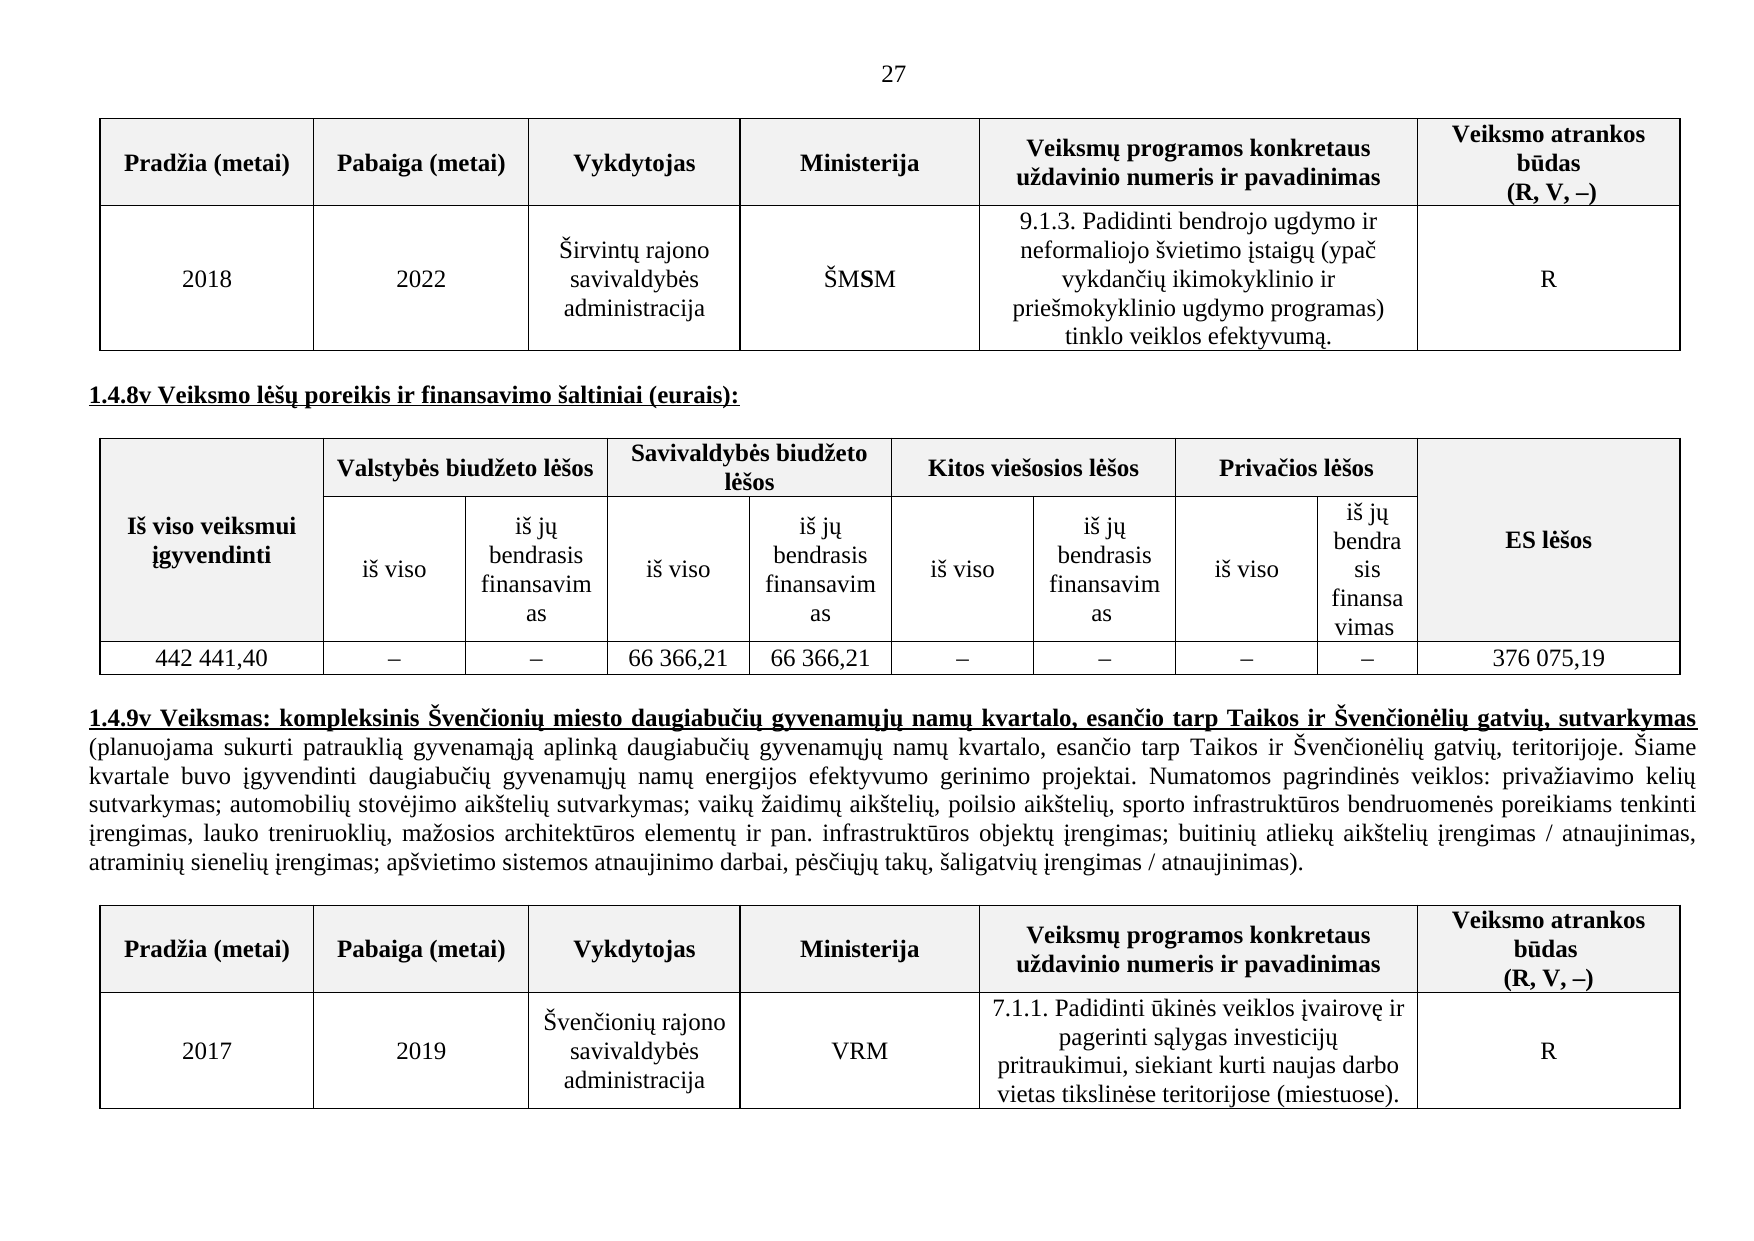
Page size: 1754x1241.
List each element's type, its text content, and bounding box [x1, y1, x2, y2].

table_cell 442 441,40 [101, 642, 323, 673]
table_header Iš viso veiksmui įgyvendinti [101, 439, 323, 641]
table_cell iš viso [324, 497, 465, 641]
table_cell R [1418, 206, 1679, 350]
table_cell 2022 [314, 206, 528, 350]
table_cell R [1418, 993, 1679, 1108]
table_header Valstybės biudžeto lėšos [324, 439, 607, 496]
table_cell – [892, 642, 1033, 673]
table_cell – [1034, 642, 1175, 673]
table_cell ŠMSM [741, 206, 979, 350]
table_cell iš jų bendrasis finansavimas [1034, 497, 1175, 641]
text (planuojama sukurti patrauklią gyvenamąją aplinką daugiabučių gyvenamųjų namų kvartalo, esančio tarp Taikos ir Švenčionėlių gatvių, teritorijoje. Šiame kvartale buvo įgyvendinti daugiabučių gyvenamųjų namų energijos efektyvumo gerinimo projektai. Numatomos pagrindinės veiklos: privažiavimo kelių sutvarkymas; automobilių stovėjimo aikštelių sutvarkymas; vaikų žaidimų aikštelių, poilsio aikštelių, sporto infrastruktūros bendruomenės poreikiams tenkinti įrengimas, lauko treniruoklių, mažosios architektūros elementų ir pan. infrastruktūros objektų įrengimas; buitinių atliekų aikštelių įrengimas / atnaujinimas, atraminių sienelių įrengimas; apšvietimo sistemos atnaujinimo darbai, pėsčiųjų takų, šaligatvių įrengimas / atnaujinimas). [89, 730, 1698, 876]
table_header Kitos viešosios lėšos [892, 439, 1175, 496]
table_cell iš viso [892, 497, 1033, 641]
table_cell 7.1.1. Padidinti ūkinės veiklos įvairovę ir pagerinti sąlygas investicijų pritraukimui, siekiant kurti naujas darbo vietas tikslinėse teritorijose (miestuose). [980, 993, 1417, 1108]
table_cell 2019 [314, 993, 528, 1108]
table_cell iš viso [608, 497, 749, 641]
table_header Ministerija [741, 906, 979, 992]
table_header Ministerija [741, 119, 979, 205]
table_cell iš viso [1176, 497, 1317, 641]
table_header ES lėšos [1418, 439, 1679, 641]
table_cell 66 366,21 [750, 642, 891, 673]
table_cell 2018 [101, 206, 313, 350]
table_cell iš jų bendrasis finansavimas [750, 497, 891, 641]
table_cell 2017 [101, 993, 313, 1108]
text 1.4.9v Veiksmas: kompleksinis Švenčionių miesto daugiabučių gyvenamųjų namų kvartalo, esančio tarp Taikos ir Švenčionėlių gatvių, sutvarkymas [89, 703, 1698, 728]
table_cell Širvintų rajono savivaldybės administracija [529, 206, 739, 350]
table_header Pradžia (metai) [101, 906, 313, 992]
table_header Pradžia (metai) [101, 119, 313, 205]
table_header Veiksmų programos konkretaus uždavinio numeris ir pavadinimas [980, 906, 1417, 992]
table_cell 9.1.3. Padidinti bendrojo ugdymo ir neformaliojo švietimo įstaigų (ypač vykdančių ikimokyklinio ir priešmokyklinio ugdymo programas) tinklo veiklos efektyvumą. [980, 206, 1417, 350]
table_header Veiksmo atrankos būdas (R, V, –) [1418, 906, 1679, 992]
table_header Vykdytojas [529, 906, 739, 992]
table_header Veiksmo atrankos būdas (R, V, –) [1418, 119, 1679, 205]
table_header Savivaldybės biudžeto lėšos [608, 439, 891, 496]
table_cell – [324, 642, 465, 673]
table_header Privačios lėšos [1176, 439, 1417, 496]
table_cell – [1318, 642, 1417, 673]
table_header Veiksmų programos konkretaus uždavinio numeris ir pavadinimas [980, 119, 1417, 205]
table_cell – [466, 642, 607, 673]
table_header Pabaiga (metai) [314, 119, 528, 205]
table_cell – [1176, 642, 1317, 673]
table_cell Švenčionių rajono savivaldybės administracija [529, 993, 739, 1108]
table_cell 66 366,21 [608, 642, 749, 673]
table_cell iš jų bendrasis finansavimas [1318, 497, 1417, 641]
table_cell VRM [741, 993, 979, 1108]
table_header Vykdytojas [529, 119, 739, 205]
table_header Pabaiga (metai) [314, 906, 528, 992]
text 1.4.8v Veiksmo lėšų poreikis ir finansavimo šaltiniai (eurais): [89, 380, 1698, 409]
table_cell iš jų bendrasis finansavimas [466, 497, 607, 641]
table_cell 376 075,19 [1418, 642, 1679, 673]
